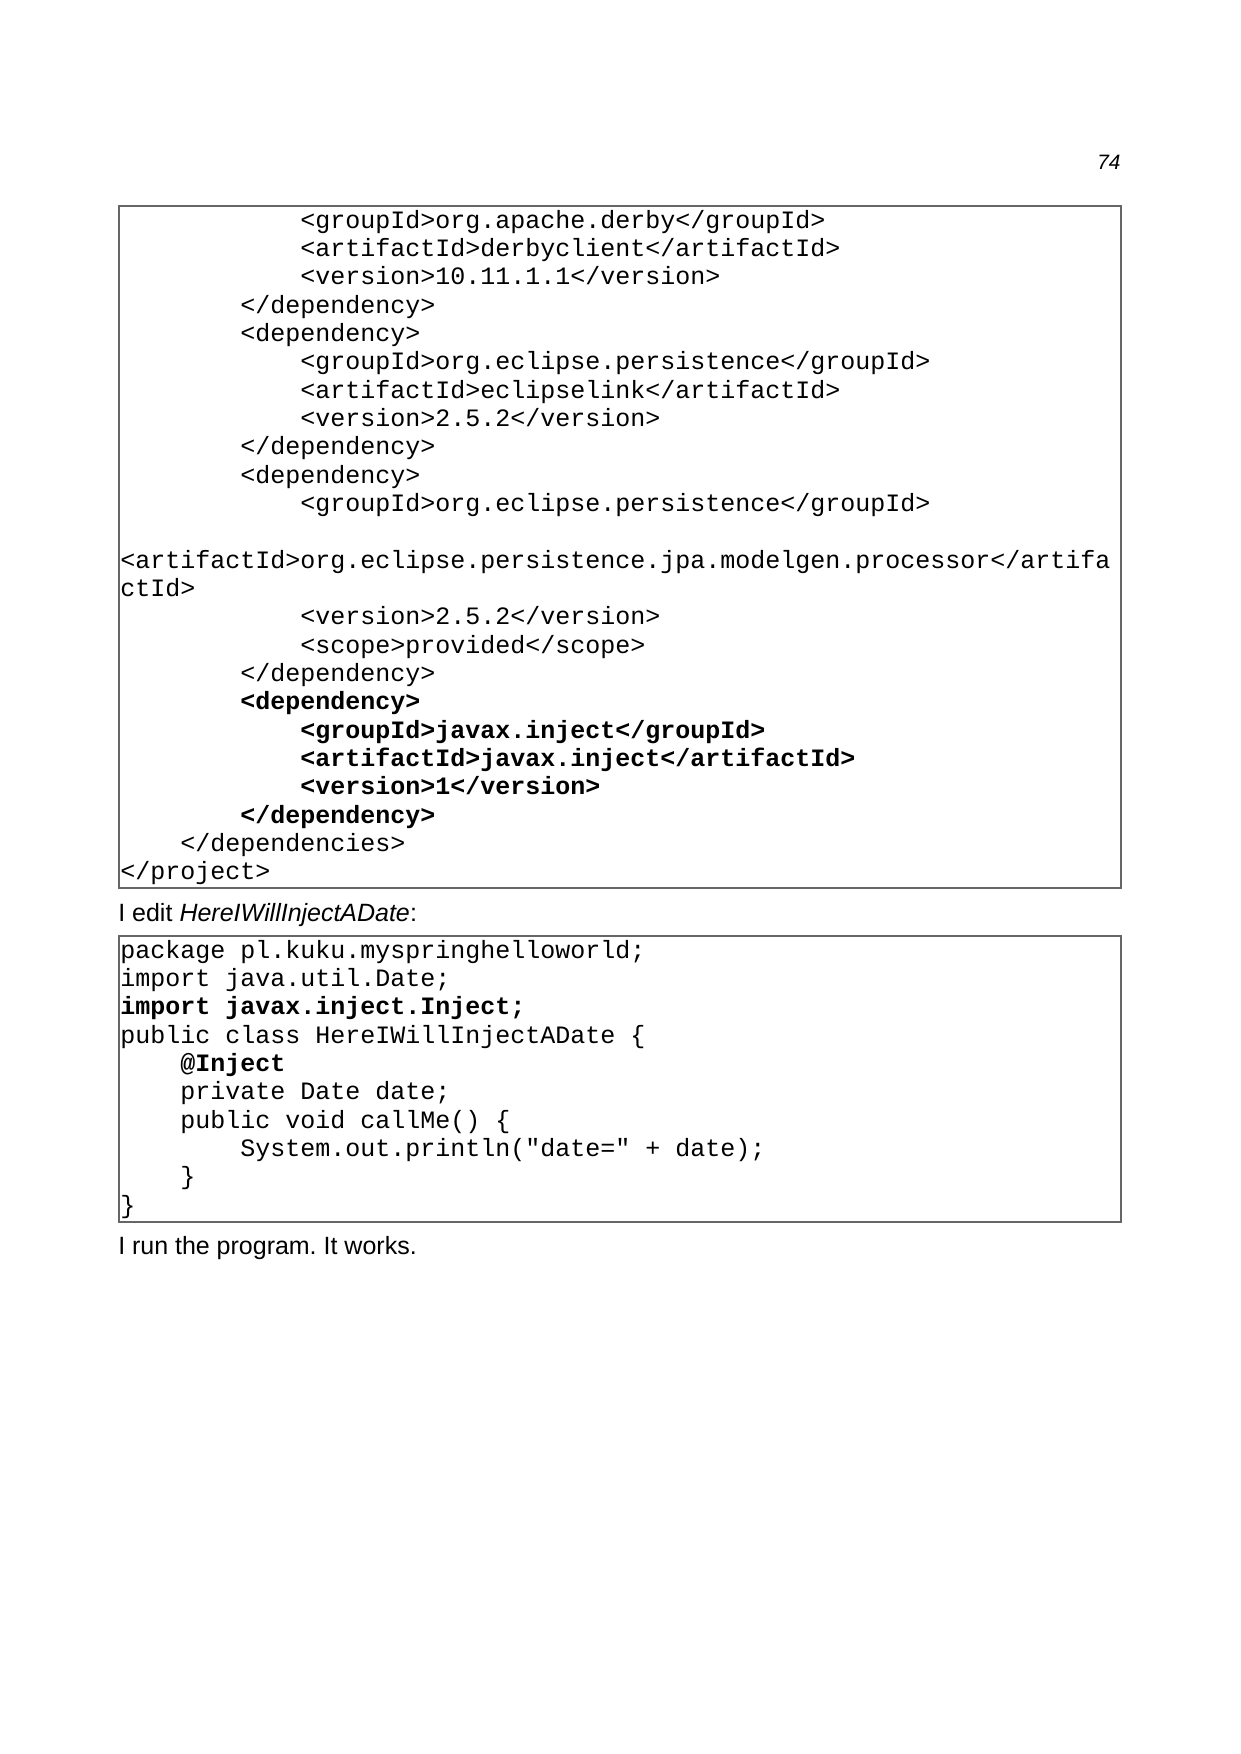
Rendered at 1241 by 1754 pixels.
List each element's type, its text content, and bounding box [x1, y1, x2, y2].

text <artifactId>derbyclient</artifactId> [120, 233, 1120, 262]
text I run the program. It works. [118, 1232, 1122, 1259]
text </dependencies> [120, 828, 1120, 857]
text public void callMe() { [120, 1105, 1120, 1133]
text </project> [120, 857, 1120, 887]
text </dependency> [120, 800, 1120, 828]
text <version>10.11.1.1</version> [120, 262, 1120, 290]
text System.out.println("date=" + date); [120, 1133, 1120, 1162]
text <dependency> [120, 318, 1120, 347]
text </dependency> [120, 290, 1120, 318]
text <dependency> [120, 687, 1120, 715]
text <dependency> [120, 460, 1120, 488]
text import java.util.Date; [120, 963, 1120, 992]
text <scope>provided</scope> [120, 630, 1120, 658]
text <version>1</version> [120, 772, 1120, 800]
text package pl.kuku.myspringhelloworld; [120, 937, 1120, 963]
text </dependency> [120, 432, 1120, 460]
text <groupId>org.eclipse.persistence</groupId> [120, 488, 1120, 517]
text public class HereIWillInjectADate { [120, 1020, 1120, 1048]
text <version>2.5.2</version> [120, 602, 1120, 630]
text } [120, 1162, 1120, 1190]
text <artifactId>javax.inject</artifactId> [120, 743, 1120, 772]
text import javax.inject.Inject; [120, 992, 1120, 1020]
text <artifactId>org.eclipse.persistence.jpa.modelgen.processor</artifactId> [120, 517, 1120, 602]
text @Inject [120, 1048, 1120, 1077]
text <groupId>org.eclipse.persistence</groupId> [120, 347, 1120, 375]
text <groupId>javax.inject</groupId> [120, 715, 1120, 743]
text </dependency> [120, 658, 1120, 687]
text private Date date; [120, 1077, 1120, 1105]
text <artifactId>eclipselink</artifactId> [120, 375, 1120, 403]
text I edit HereIWillInjectADate: [118, 898, 1122, 926]
text <groupId>org.apache.derby</groupId> [120, 207, 1120, 233]
text } [120, 1190, 1120, 1221]
text <version>2.5.2</version> [120, 403, 1120, 432]
